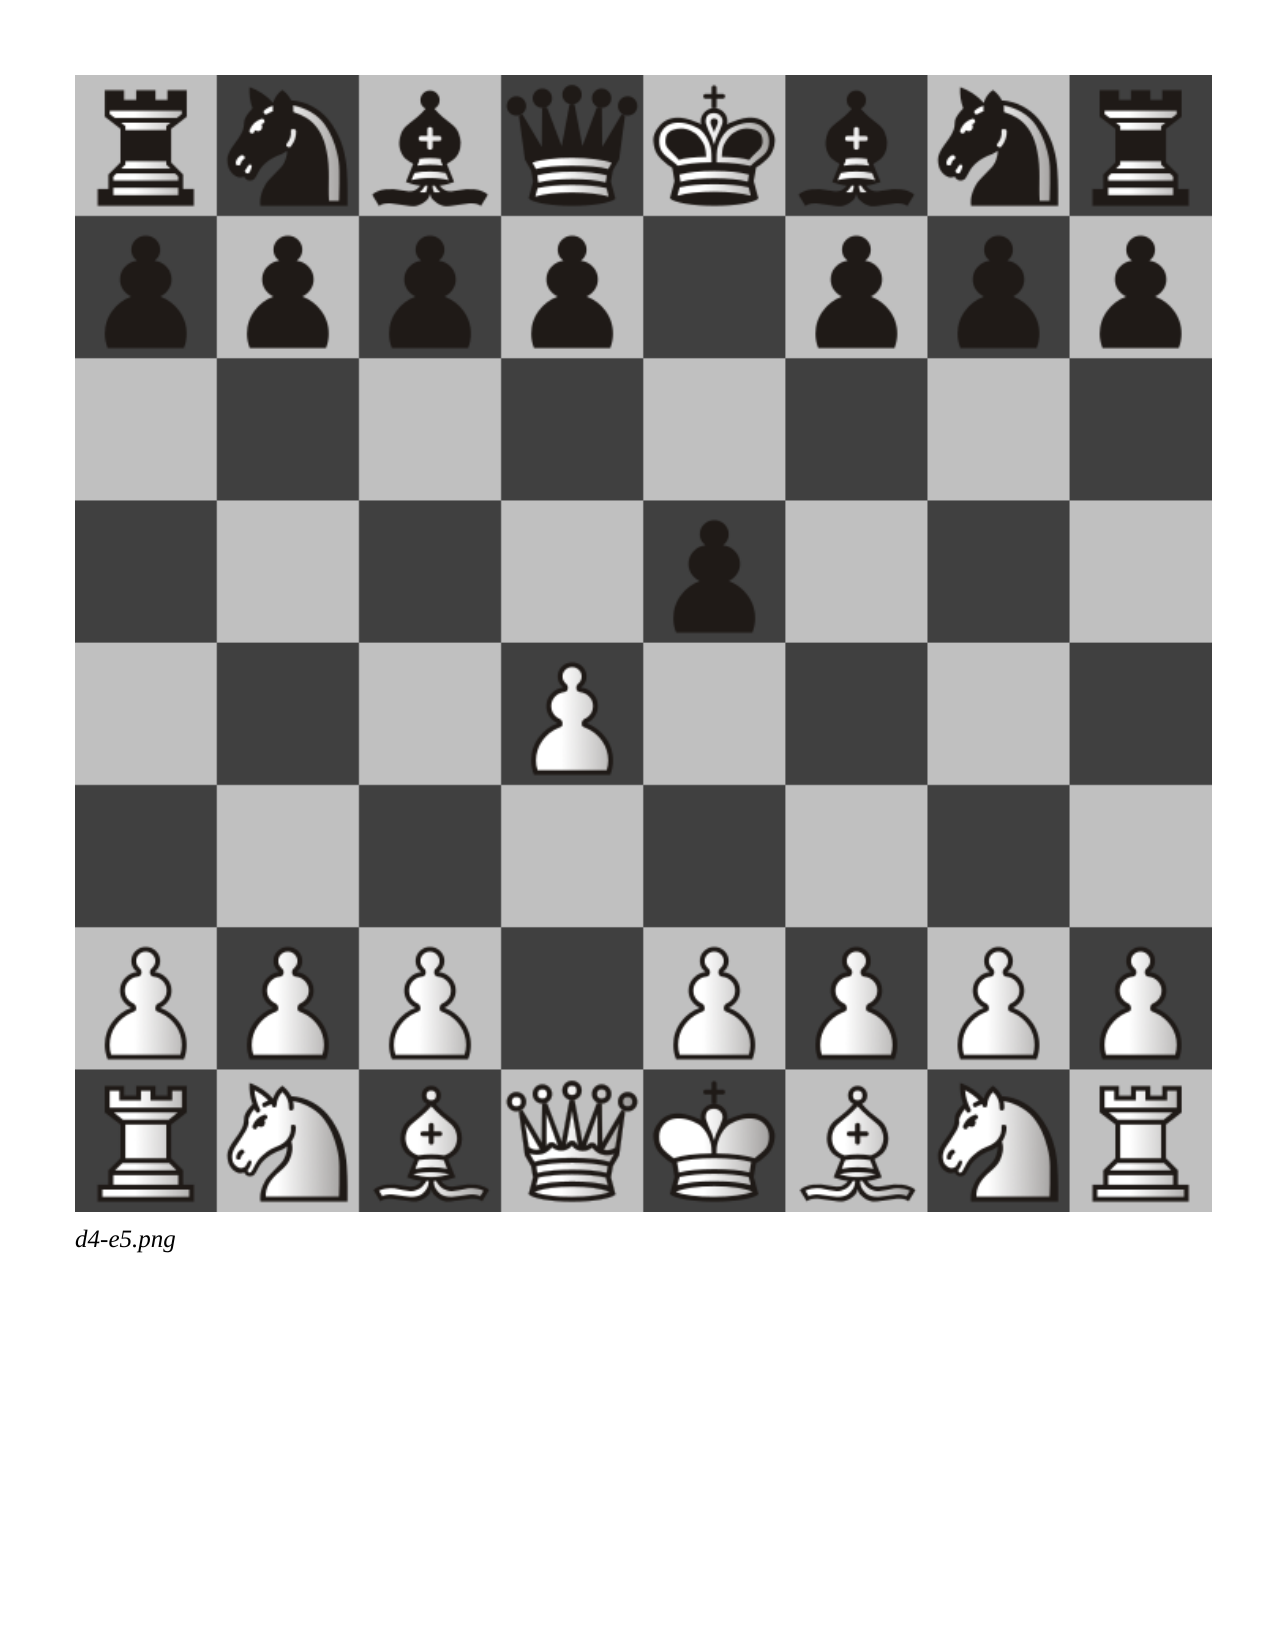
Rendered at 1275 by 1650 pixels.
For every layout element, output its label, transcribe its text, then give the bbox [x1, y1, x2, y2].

text d4-e5.png [75, 1224, 1200, 1253]
picture [75, 75, 1212, 1212]
